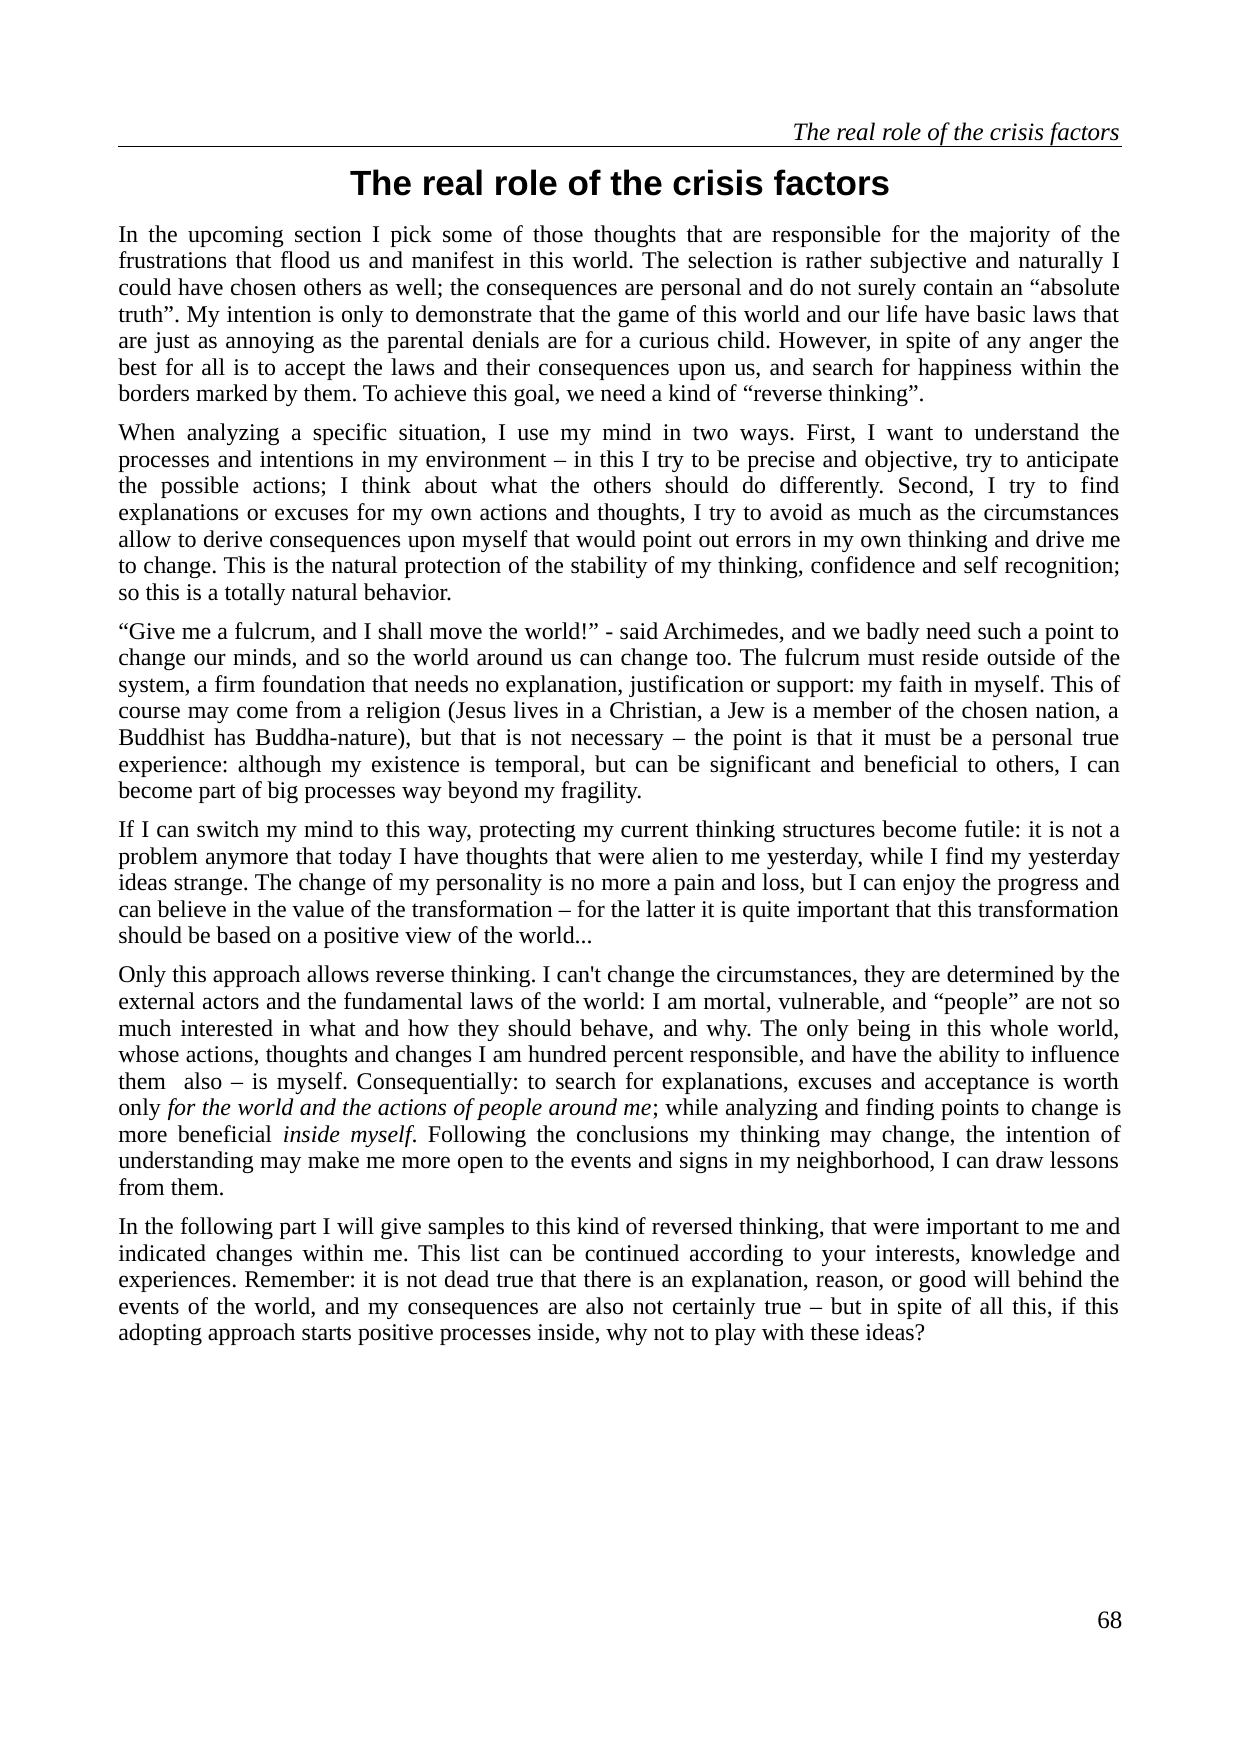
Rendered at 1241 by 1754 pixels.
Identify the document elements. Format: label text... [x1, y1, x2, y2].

text In the following part I will give samples to this kind of reversed thinking, that were important to me and indicated changes within me. This list can be continued according to your interests, knowledge and experiences. Remember: it is not dead true that there is an explanation, reason, or good will behind the events of the world, and my consequences are also not certainly true – but in spite of all this, if this adopting approach starts positive processes inside, why not to play with these ideas? [118, 1213, 1122, 1346]
subtitle The real role of the crisis factors [118, 164, 1122, 203]
text If I can switch my mind to this way, protecting my current thinking structures become futile: it is not a problem anymore that today I have thoughts that were alien to me yesterday, while I find my yesterday ideas strange. The change of my personality is no more a pain and loss, but I can enjoy the progress and can believe in the value of the transformation – for the latter it is quite important that this transformation should be based on a positive view of the world... [118, 816, 1122, 949]
text “Give me a fulcrum, and I shall move the world!” - said Archimedes, and we badly need such a point to change our minds, and so the world around us can change too. The fulcrum must reside outside of the system, a firm foundation that needs no explanation, justification or support: my faith in myself. This of course may come from a religion (Jesus lives in a Christian, a Jew is a member of the chosen nation, a Buddhist has Buddha-nature), but that is not necessary – the point is that it must be a personal true experience: although my existence is temporal, but can be significant and beneficial to others, I can become part of big processes way beyond my fragility. [118, 618, 1122, 804]
text Only this approach allows reverse thinking. I can't change the circumstances, they are determined by the external actors and the fundamental laws of the world: I am mortal, vulnerable, and “people” are not so much interested in what and how they should behave, and why. The only being in this whole world, whose actions, thoughts and changes I am hundred percent responsible, and have the ability to influence them also – is myself. Consequentially: to search for explanations, excuses and acceptance is worth only for the world and the actions of people around me; while analyzing and finding points to change is more beneficial inside myself. Following the conclusions my thinking may change, the intention of understanding may make me more open to the events and signs in my neighborhood, I can draw lessons from them. [118, 962, 1122, 1201]
text In the upcoming section I pick some of those thoughts that are responsible for the majority of the frustrations that flood us and manifest in this world. The selection is rather subjective and naturally I could have chosen others as well; the consequences are personal and do not surely contain an “absolute truth”. My intention is only to demonstrate that the game of this world and our life have basic laws that are just as annoying as the parental denials are for a curious child. However, in spite of any anger the best for all is to accept the laws and their consequences upon us, and search for happiness within the borders marked by them. To achieve this goal, we need a kind of “reverse thinking”. [118, 221, 1122, 407]
text When analyzing a specific situation, I use my mind in two ways. First, I want to understand the processes and intentions in my environment – in this I try to be precise and objective, try to anticipate the possible actions; I think about what the others should do differently. Second, I try to find explanations or excuses for my own actions and thoughts, I try to avoid as much as the circumstances allow to derive consequences upon myself that would point out errors in my own thinking and drive me to change. This is the natural protection of the stability of my thinking, confidence and self recognition; so this is a totally natural behavior. [118, 419, 1122, 605]
